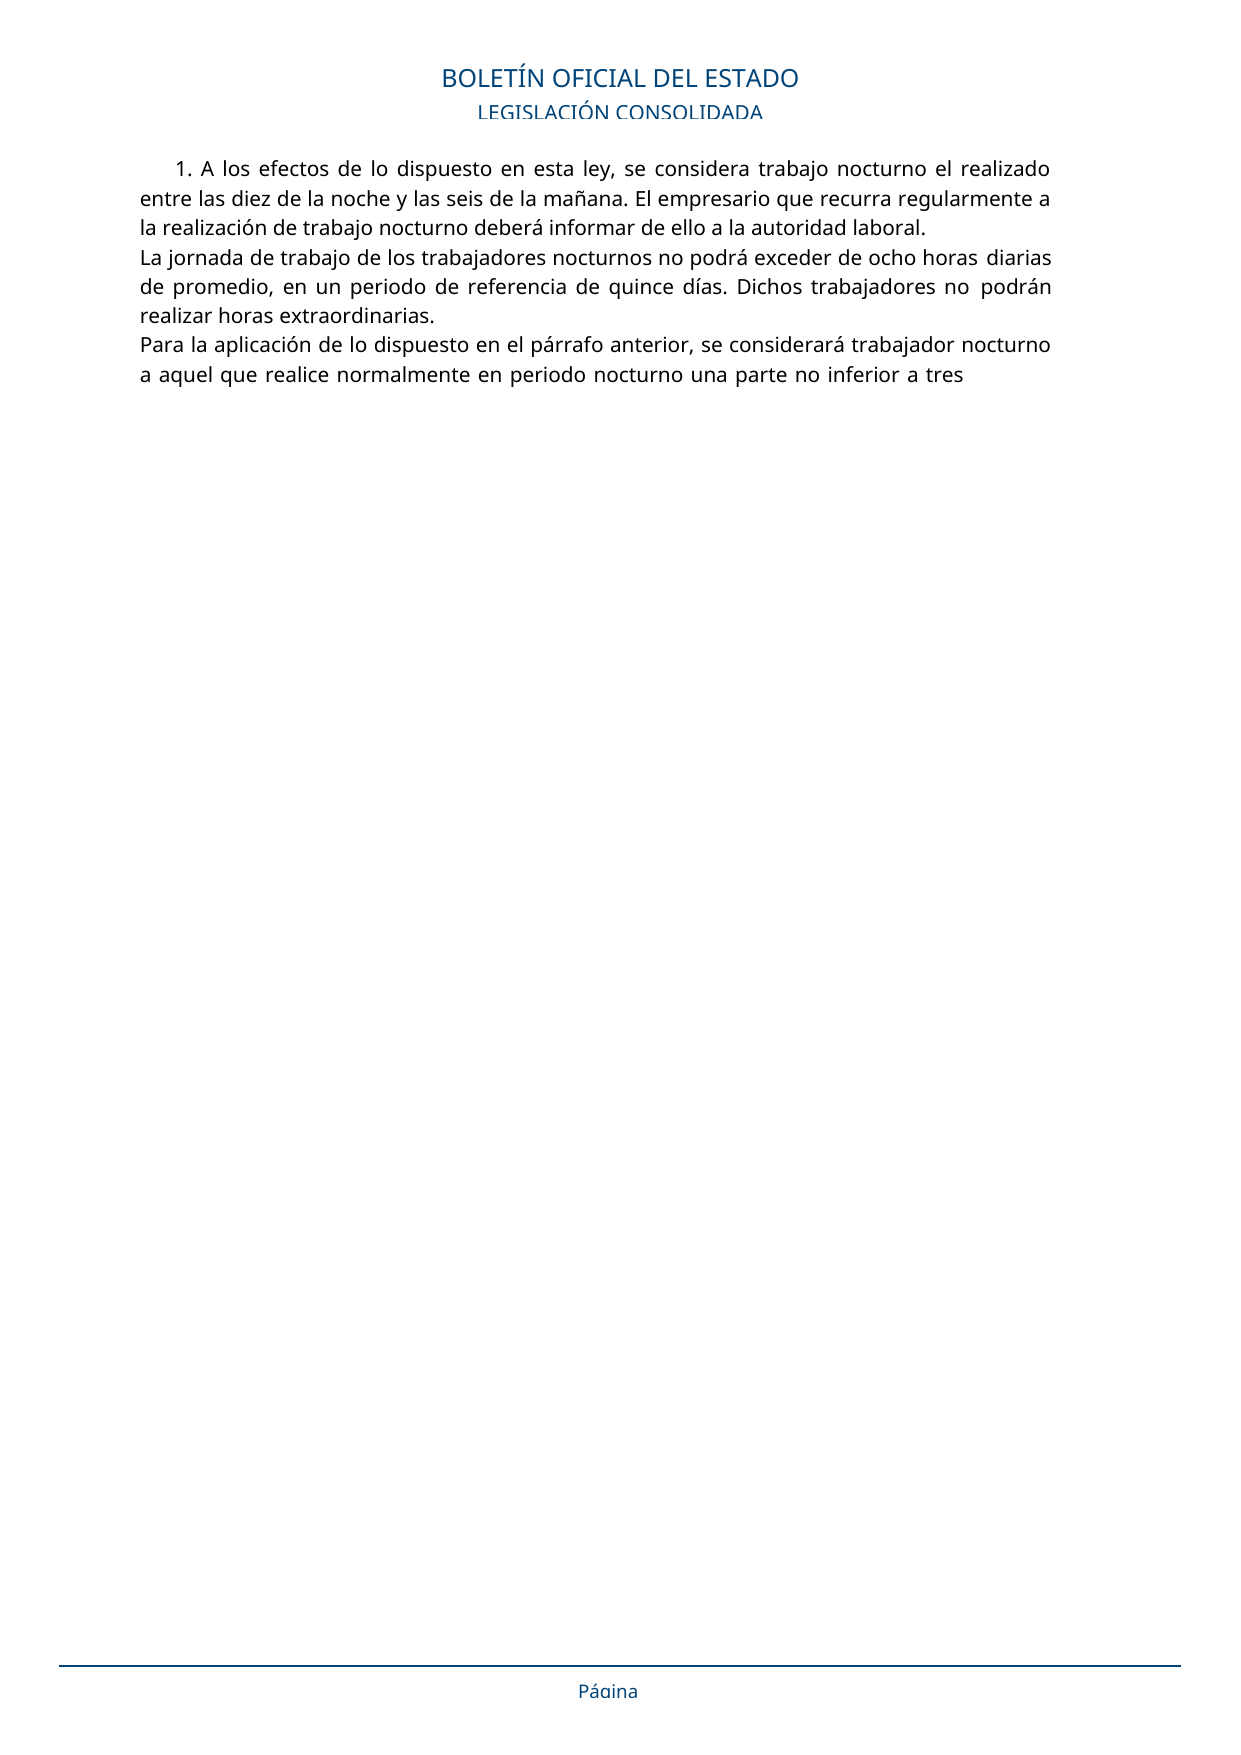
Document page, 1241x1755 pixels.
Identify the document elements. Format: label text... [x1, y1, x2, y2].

text Para la aplicación de lo dispuesto en el párrafo anterior, se considerará trabajador nocturno a aquel que realice normalmente en periodo nocturno una parte no inferior a tres [139, 331, 1052, 388]
list A los efectos de lo dispuesto en esta ley, se considera trabajo nocturno el realizado entre las diez de la noche y las seis de la mañana. El empresario que recurra regularmente a la realización de trabajo nocturno deberá informar de ello a la autoridad laboral. [139, 154, 1052, 241]
text La jornada de trabajo de los trabajadores nocturnos no podrá exceder de ocho horas diarias de promedio, en un periodo de referencia de quince días. Dichos trabajadores no podrán realizar horas extraordinarias. [139, 243, 1052, 329]
